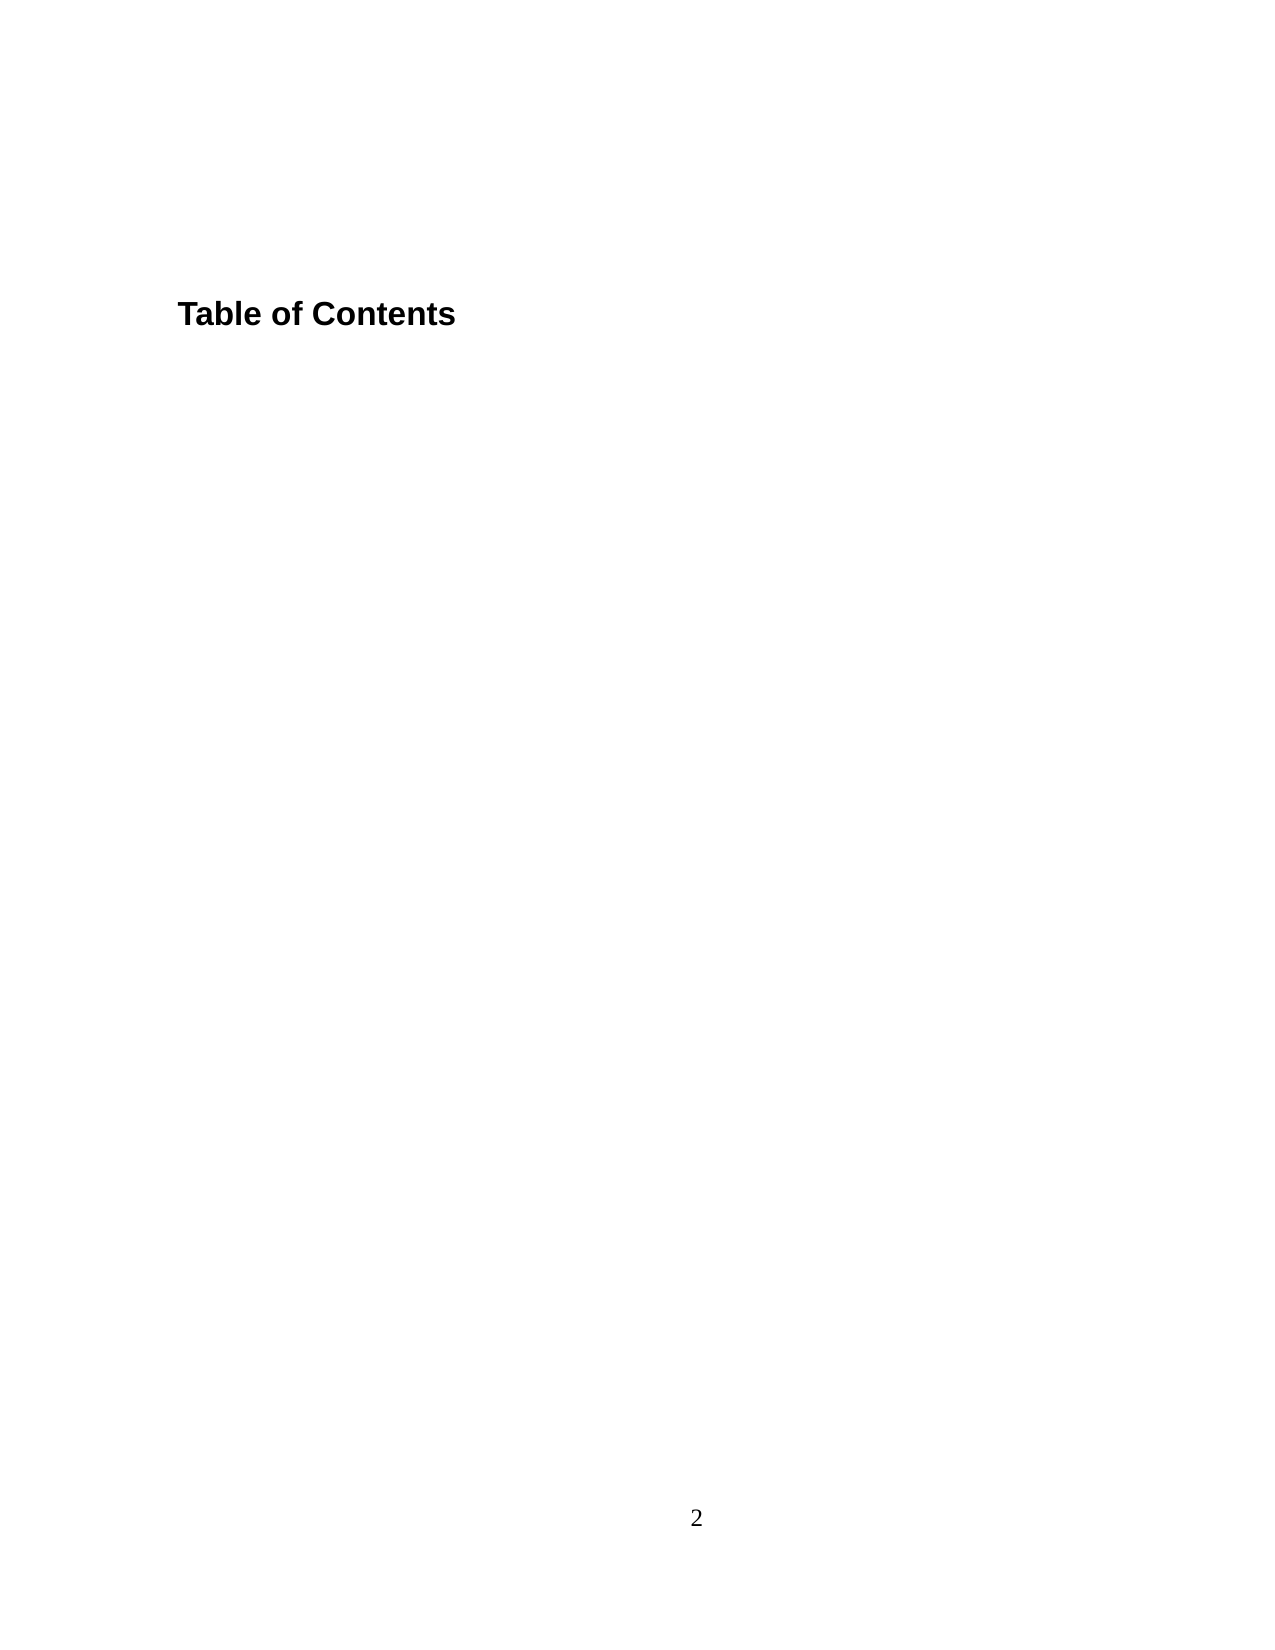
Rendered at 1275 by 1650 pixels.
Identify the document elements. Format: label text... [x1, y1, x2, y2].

subtitle Table of Contents [177, 294, 1216, 332]
